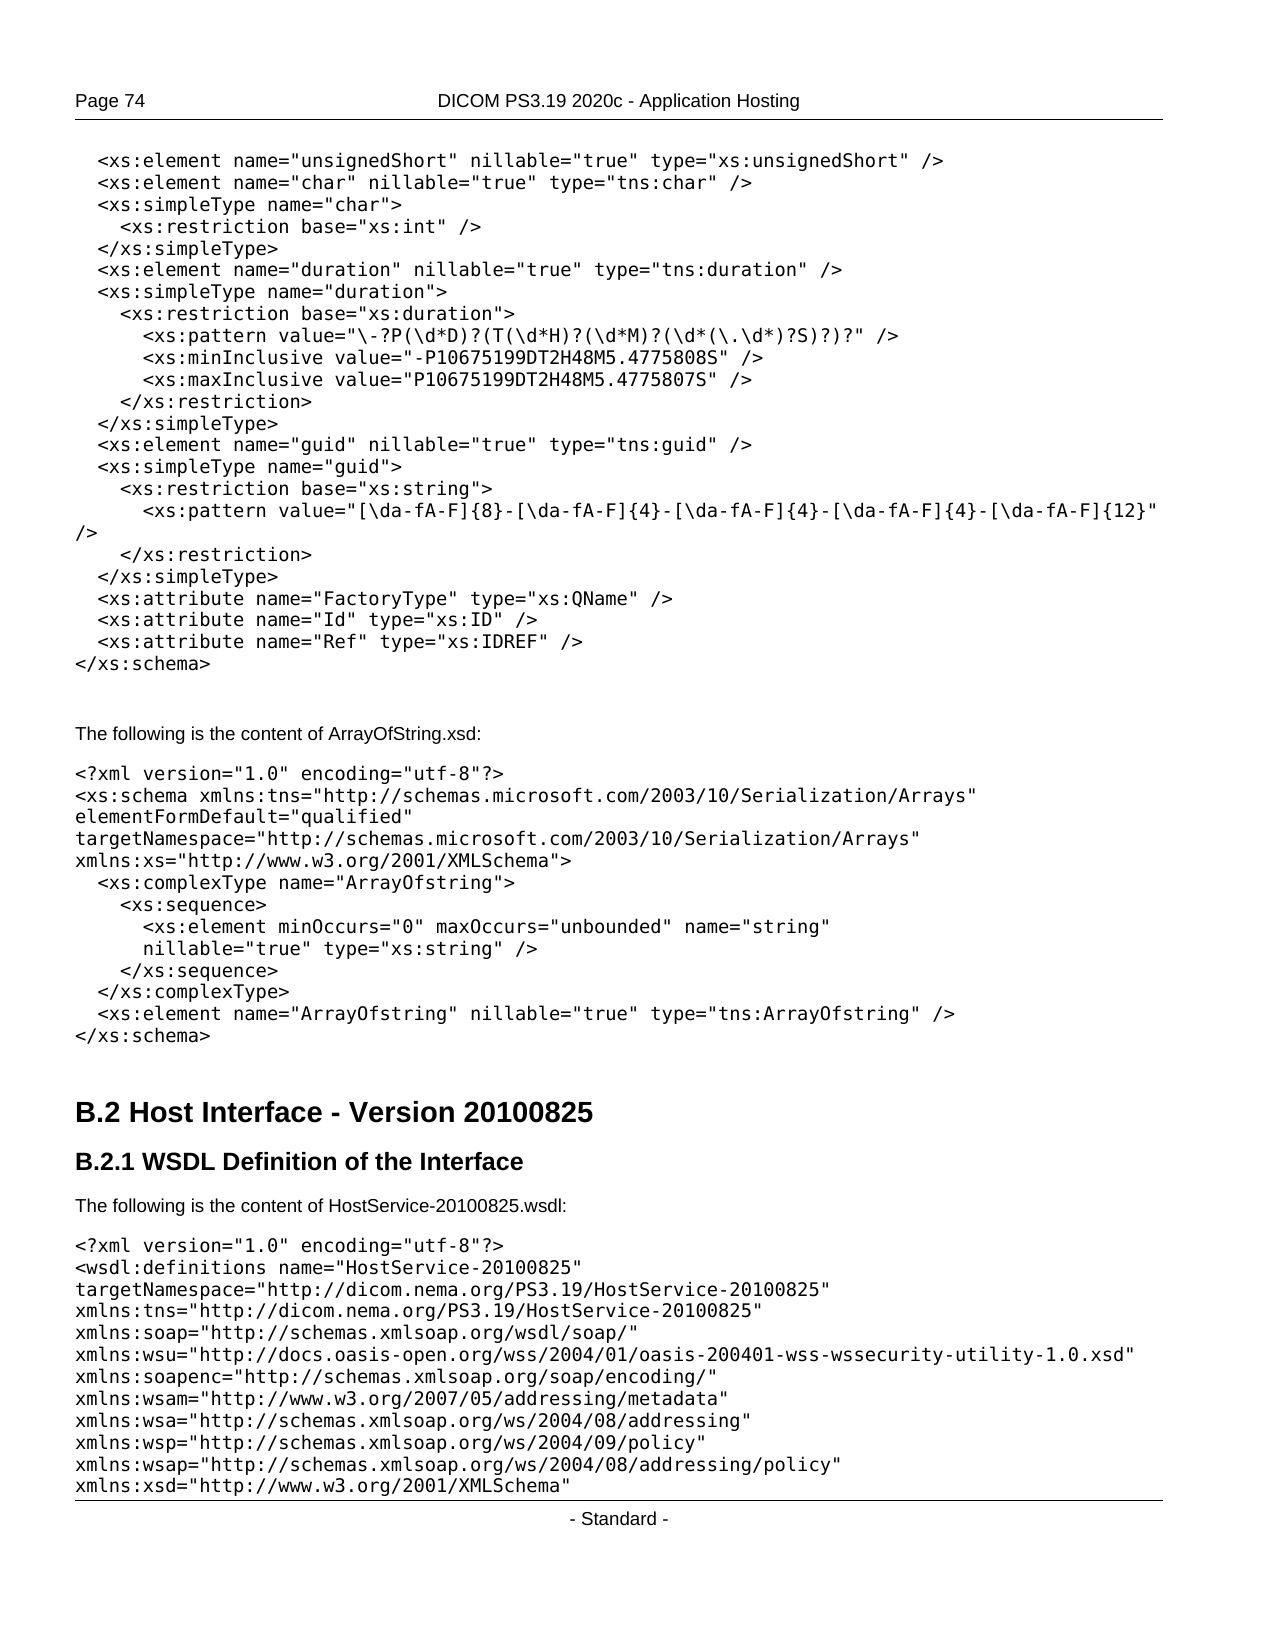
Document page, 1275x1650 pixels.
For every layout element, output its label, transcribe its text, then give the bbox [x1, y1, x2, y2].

text B.2.1 WSDL Definition of the Interface [75, 1147, 1162, 1176]
text The following is the content of HostService-20100825.wsdl: [75, 1194, 1162, 1216]
text <?xml version="1.0" encoding="utf-8"?> <wsdl:definitions name="HostService-20100825" targetNamespace="http://dicom.nema.org/PS3.19/HostService-20100825" xmlns:tns="http://dicom.nema.org/PS3.19/HostService-20100825" xmlns:soap="http://schemas.xmlsoap.org/wsdl/soap/" xmlns:wsu="http://docs.oasis-open.org/wss/2004/01/oasis-200401-wss-wssecurity-utility-1.0.xsd" xmlns:soapenc="http://schemas.xmlsoap.org/soap/encoding/" xmlns:wsam="http://www.w3.org/2007/05/addressing/metadata" xmlns:wsa="http://schemas.xmlsoap.org/ws/2004/08/addressing" xmlns:wsp="http://schemas.xmlsoap.org/ws/2004/09/policy" xmlns:wsap="http://schemas.xmlsoap.org/ws/2004/08/addressing/policy" xmlns:xsd="http://www.w3.org/2001/XMLSchema" [75, 1235, 1162, 1497]
text The following is the content of ArrayOfString.xsd: [75, 722, 1162, 744]
text <xs:element name="unsignedShort" nillable="true" type="xs:unsignedShort" /> <xs:element name="char" nillable="true" type="tns:char" /> <xs:simpleType name="char"> <xs:restriction base="xs:int" /> </xs:simpleType> <xs:element name="duration" nillable="true" type="tns:duration" /> <xs:simpleType name="duration"> <xs:restriction base="xs:duration"> <xs:pattern value="\-?P(\d*D)?(T(\d*H)?(\d*M)?(\d*(\.\d*)?S)?)?" /> <xs:minInclusive value="-P10675199DT2H48M5.4775808S" /> <xs:maxInclusive value="P10675199DT2H48M5.4775807S" /> </xs:restriction> </xs:simpleType> <xs:element name="guid" nillable="true" type="tns:guid" /> <xs:simpleType name="guid"> <xs:restriction base="xs:string"> <xs:pattern value="[\da-fA-F]{8}-[\da-fA-F]{4}-[\da-fA-F]{4}-[\da-fA-F]{4}-[\da-fA-F]{12}" /> </xs:restriction> </xs:simpleType> <xs:attribute name="FactoryType" type="xs:QName" /> <xs:attribute name="Id" type="xs:ID" /> <xs:attribute name="Ref" type="xs:IDREF" /> </xs:schema> [75, 150, 1162, 704]
text <?xml version="1.0" encoding="utf-8"?> <xs:schema xmlns:tns="http://schemas.microsoft.com/2003/10/Serialization/Arrays" elementFormDefault="qualified" targetNamespace="http://schemas.microsoft.com/2003/10/Serialization/Arrays" xmlns:xs="http://www.w3.org/2001/XMLSchema"> <xs:complexType name="ArrayOfstring"> <xs:sequence> <xs:element minOccurs="0" maxOccurs="unbounded" name="string" nillable="true" type="xs:string" /> </xs:sequence> </xs:complexType> <xs:element name="ArrayOfstring" nillable="true" type="tns:ArrayOfstring" /> </xs:schema> [75, 763, 1162, 1076]
text B.2 Host Interface - Version 20100825 [75, 1095, 1162, 1128]
